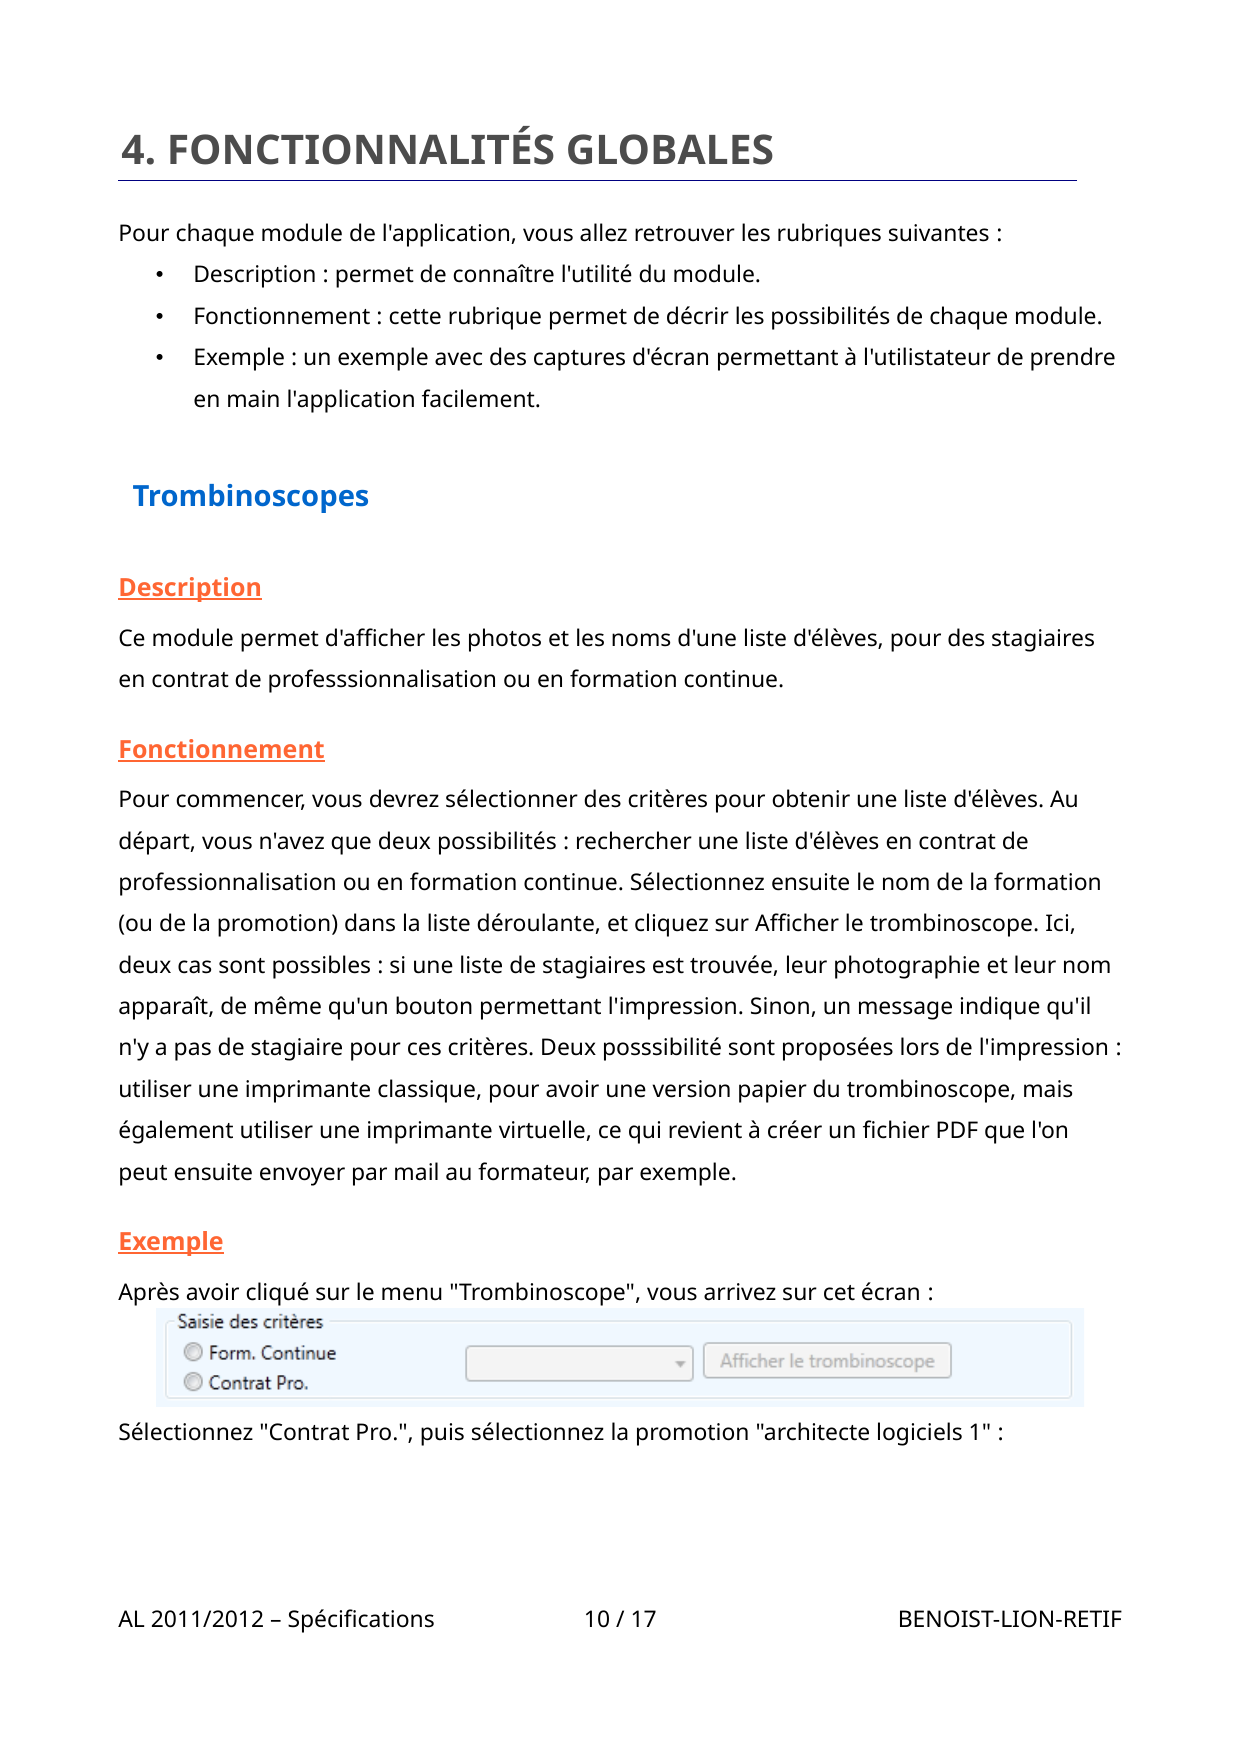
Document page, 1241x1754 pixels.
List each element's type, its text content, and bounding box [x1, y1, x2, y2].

text Pour chaque module de l'application, vous allez retrouver les rubriques suivantes : [118, 208, 1122, 250]
subtitle Fonctionnement [118, 725, 1122, 766]
text Sélectionnez "Contrat Pro.", puis sélectionnez la promotion "architecte logiciels 1" : [118, 1407, 1122, 1448]
picture [156, 1308, 1085, 1407]
text Après avoir cliqué sur le menu "Trombinoscope", vous arrivez sur cet écran : [118, 1267, 1122, 1308]
subtitle Trombinoscopes [132, 475, 1122, 514]
list Fonctionnement : cette rubrique permet de décrir les possibilités de chaque module. [156, 291, 1122, 333]
subtitle Exemple [118, 1217, 1122, 1259]
text Ce module permet d'afficher les photos et les noms d'une liste d'élèves, pour des stagiaires en contrat de professsionnalisation ou en formation continue. [118, 613, 1122, 696]
subtitle 4. Fonctionnalités globales [118, 118, 1077, 180]
list Exemple : un exemple avec des captures d'écran permettant à l'utilistateur de prendre en main l'application facilement. [156, 333, 1122, 415]
text Pour commencer, vous devrez sélectionner des critères pour obtenir une liste d'élèves. Au départ, vous n'avez que deux possibilités : rechercher une liste d'élèves en contrat de professionnalisation ou en formation continue. Sélectionnez ensuite le nom de la formation (ou de la promotion) dans la liste déroulante, et cliquez sur Afficher le trombinoscope. Ici, deux cas sont possibles : si une liste de stagiaires est trouvée, leur photographie et leur nom apparaît, de même qu'un bouton permettant l'impression. Sinon, un message indique qu'il n'y a pas de stagiaire pour ces critères. Deux posssibilité sont proposées lors de l'impression : utiliser une imprimante classique, pour avoir une version papier du trombinoscope, mais également utiliser une imprimante virtuelle, ce qui revient à créer un fichier PDF que l'on peut ensuite envoyer par mail au formateur, par exemple. [118, 775, 1122, 1188]
list Description : permet de connaître l'utilité du module. [156, 250, 1122, 291]
subtitle Description [118, 563, 1122, 605]
